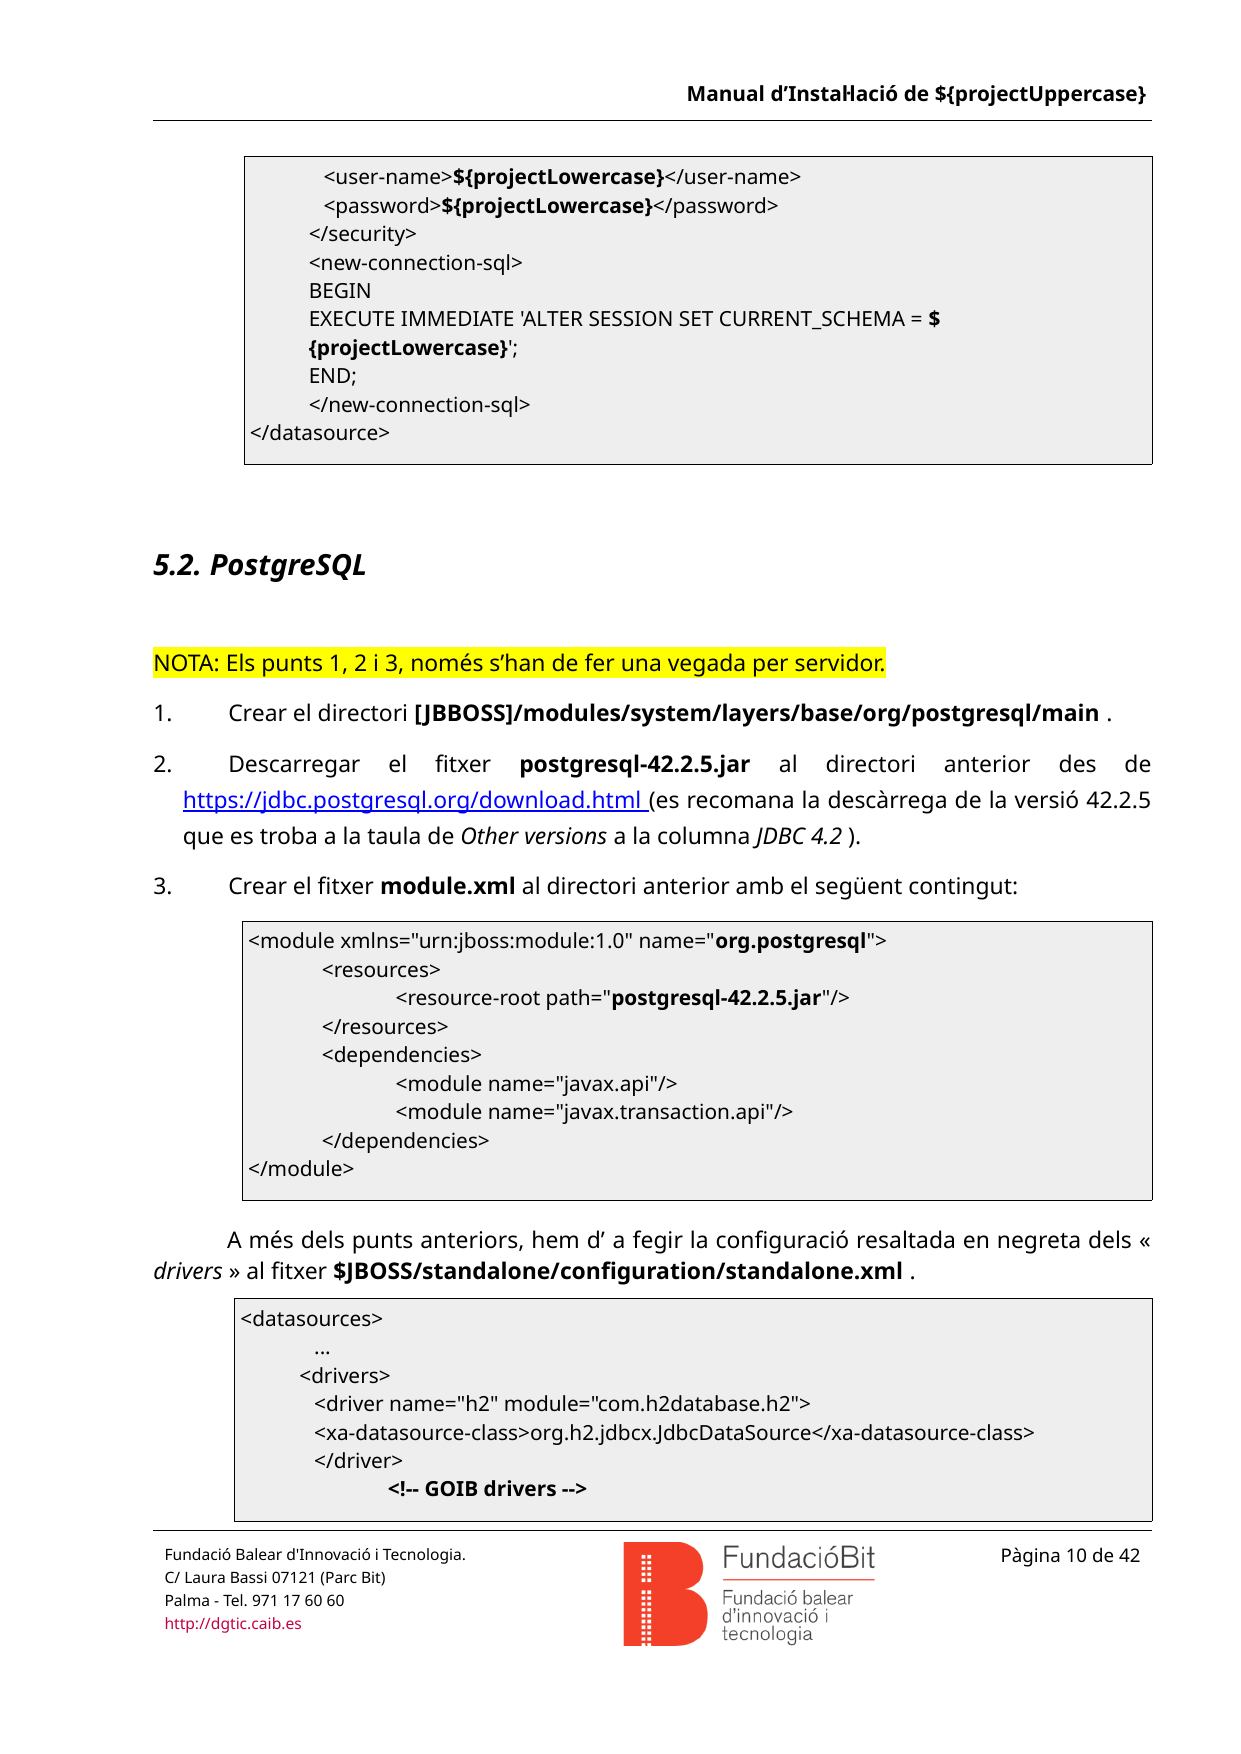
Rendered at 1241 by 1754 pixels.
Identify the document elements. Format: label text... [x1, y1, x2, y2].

text NOTA: Els punts 1, 2 i 3, només s’han de fer una vegada per servidor. [153, 647, 1152, 678]
list Crear el fitxer module.xml al directori anterior amb el següent contingut: [153, 870, 1152, 902]
subtitle PostgreSQL [153, 544, 1152, 584]
table_header <module xmlns="urn:jboss:module:1.0" name="org.postgresql"> <resources> <resource-root path="postgresql-42.2.5.jar"/> </resources> <dependencies> <module name="javax.api"/> <module name="javax.transaction.api"/> </dependencies> </module> [243, 922, 1152, 1200]
picture [623, 1542, 875, 1646]
list Descarregar el fitxer postgresql-42.2.5.jar al directori anterior des de https://jdbc.postgresql.org/download.html (es recomana la descàrrega de la versió 42.2.5 que es troba a la taula de Other versions a la columna JDBC 4.2 ). [153, 748, 1152, 851]
table_header <datasources> ... <drivers> <driver name="h2" module="com.h2database.h2"> <xa-datasource-class>org.h2.jdbcx.JdbcDataSource</xa-datasource-class> </driver> <!-- GOIB drivers --> [235, 1299, 1152, 1521]
list Crear el directori [JBBOSS]/modules/system/layers/base/org/postgresql/main . [153, 697, 1152, 729]
text A més dels punts anteriors, hem d’ a fegir la configuració resaltada en negreta dels « drivers » al fitxer $JBOSS/standalone/configuration/standalone.xml . [153, 1224, 1152, 1286]
table_header <user-name>${projectLowercase}</user-name> <password>${projectLowercase}</password> </security> <new-connection-sql> BEGIN EXECUTE IMMEDIATE 'ALTER SESSION SET CURRENT_SCHEMA = ${projectLowercase}'; END; </new-connection-sql> </datasource> [245, 157, 1152, 464]
